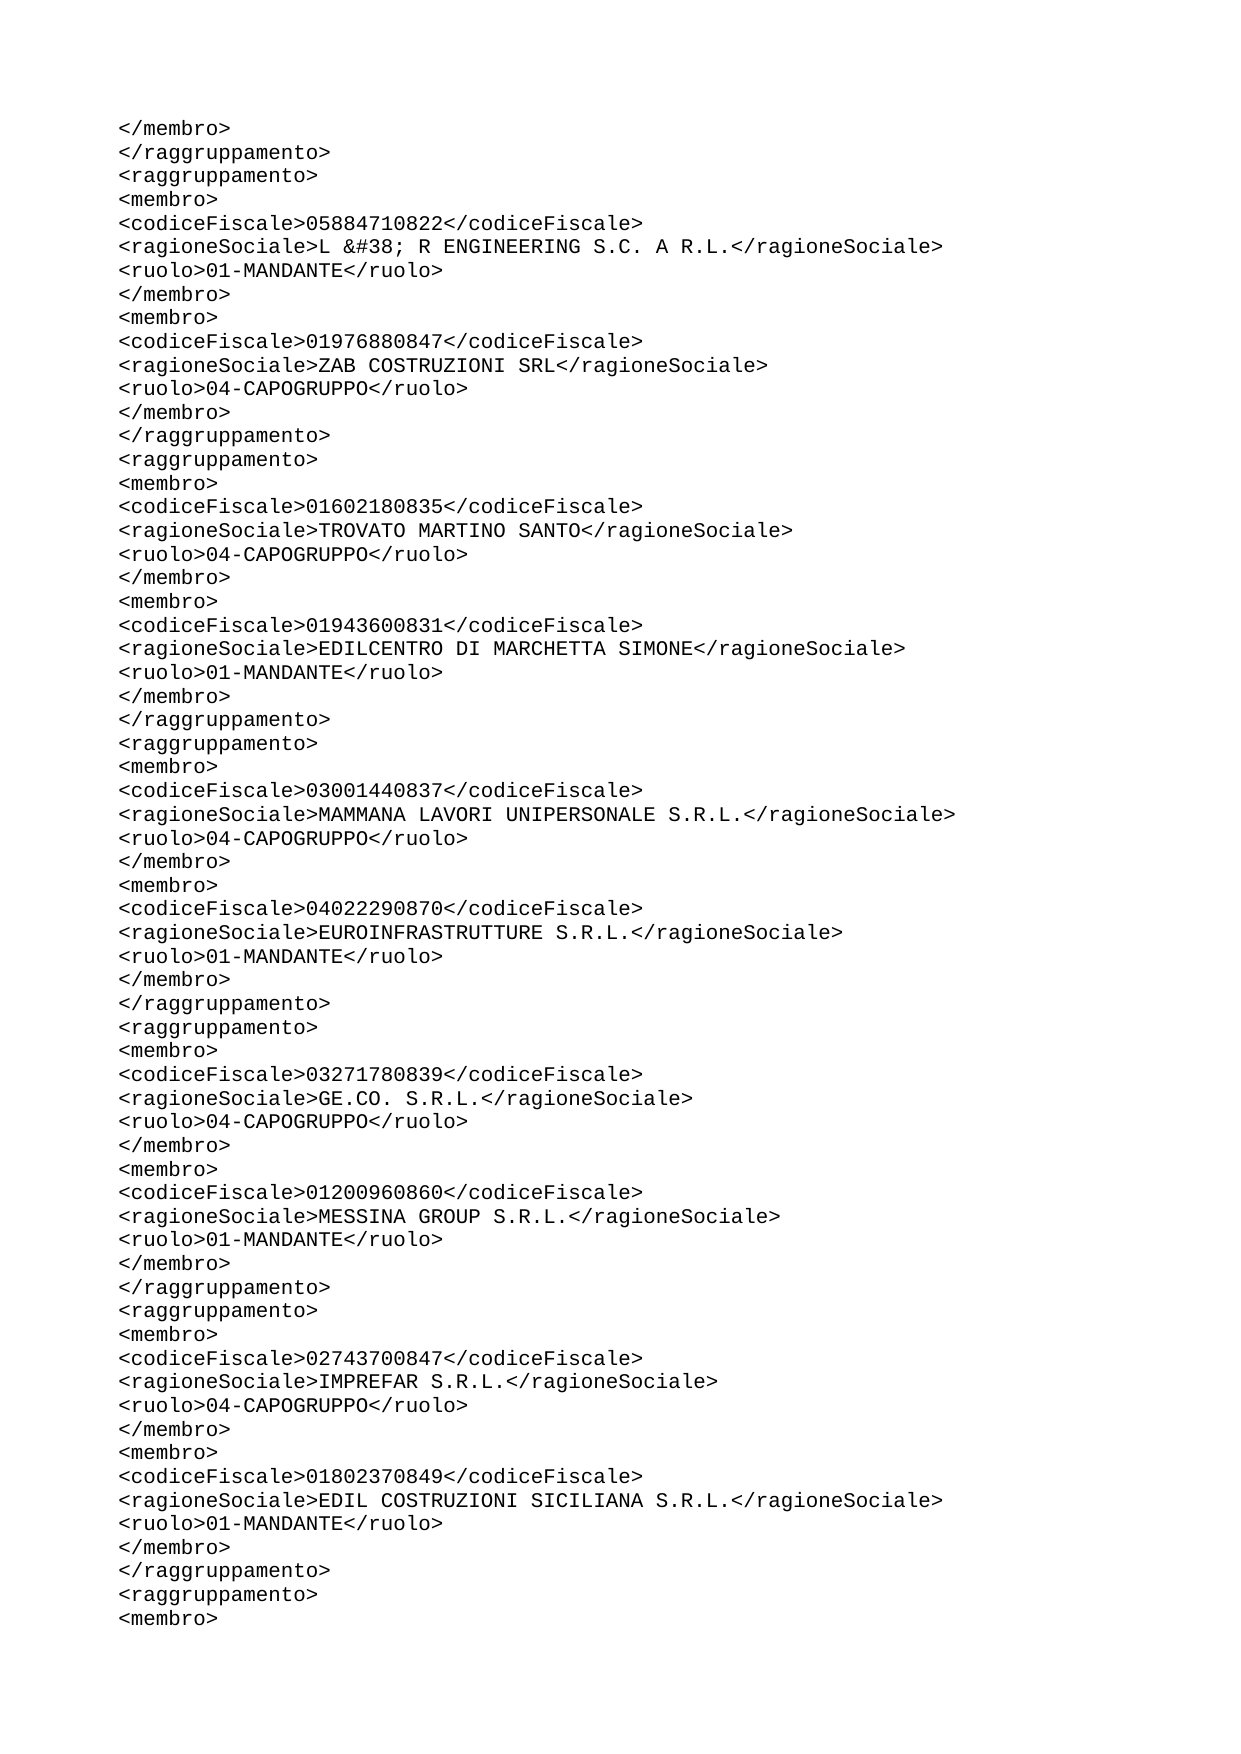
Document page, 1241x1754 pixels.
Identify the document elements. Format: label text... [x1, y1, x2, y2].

text </raggruppamento> [118, 993, 1122, 1017]
text <codiceFiscale>01802370849</codiceFiscale> [118, 1466, 1122, 1489]
text <ragioneSociale>ZAB COSTRUZIONI SRL</ragioneSociale> [118, 354, 1122, 378]
text <codiceFiscale>01976880847</codiceFiscale> [118, 331, 1122, 354]
text <ruolo>01-MANDANTE</ruolo> [118, 662, 1122, 686]
text <ragioneSociale>EUROINFRASTRUTTURE S.R.L.</ragioneSociale> [118, 922, 1122, 946]
text <ragioneSociale>IMPREFAR S.R.L.</ragioneSociale> [118, 1371, 1122, 1395]
text <ruolo>04-CAPOGRUPPO</ruolo> [118, 827, 1122, 851]
text <raggruppamento> [118, 733, 1122, 757]
text </membro> [118, 118, 1122, 142]
text <raggruppamento> [118, 449, 1122, 473]
text </membro> [118, 1253, 1122, 1277]
text <ragioneSociale>EDILCENTRO DI MARCHETTA SIMONE</ragioneSociale> [118, 638, 1122, 662]
text <ruolo>04-CAPOGRUPPO</ruolo> [118, 1111, 1122, 1135]
text <raggruppamento> [118, 165, 1122, 189]
text </raggruppamento> [118, 709, 1122, 733]
text </membro> [118, 1135, 1122, 1158]
text <ragioneSociale>MAMMANA LAVORI UNIPERSONALE S.R.L.</ragioneSociale> [118, 804, 1122, 827]
text <membro> [118, 1040, 1122, 1064]
text <ruolo>01-MANDANTE</ruolo> [118, 946, 1122, 969]
text <ruolo>04-CAPOGRUPPO</ruolo> [118, 1395, 1122, 1419]
text <ruolo>01-MANDANTE</ruolo> [118, 1513, 1122, 1537]
text </membro> [118, 851, 1122, 875]
text </membro> [118, 284, 1122, 307]
text <ragioneSociale>GE.CO. S.R.L.</ragioneSociale> [118, 1088, 1122, 1111]
text </raggruppamento> [118, 1277, 1122, 1300]
text <membro> [118, 189, 1122, 213]
text <membro> [118, 473, 1122, 496]
text <codiceFiscale>03271780839</codiceFiscale> [118, 1064, 1122, 1088]
text <membro> [118, 1158, 1122, 1182]
text <codiceFiscale>03001440837</codiceFiscale> [118, 780, 1122, 804]
text <membro> [118, 1442, 1122, 1466]
text <codiceFiscale>04022290870</codiceFiscale> [118, 898, 1122, 922]
text <raggruppamento> [118, 1017, 1122, 1040]
text <ragioneSociale>MESSINA GROUP S.R.L.</ragioneSociale> [118, 1206, 1122, 1229]
text <ruolo>01-MANDANTE</ruolo> [118, 260, 1122, 284]
text <ruolo>01-MANDANTE</ruolo> [118, 1229, 1122, 1253]
text </raggruppamento> [118, 142, 1122, 165]
text <raggruppamento> [118, 1584, 1122, 1608]
text <ruolo>04-CAPOGRUPPO</ruolo> [118, 544, 1122, 567]
text <codiceFiscale>01200960860</codiceFiscale> [118, 1182, 1122, 1206]
text <ragioneSociale>EDIL COSTRUZIONI SICILIANA S.R.L.</ragioneSociale> [118, 1489, 1122, 1513]
text <membro> [118, 591, 1122, 615]
text <ruolo>04-CAPOGRUPPO</ruolo> [118, 378, 1122, 402]
text </membro> [118, 567, 1122, 591]
text <codiceFiscale>05884710822</codiceFiscale> [118, 213, 1122, 236]
text </membro> [118, 1537, 1122, 1561]
text <codiceFiscale>01943600831</codiceFiscale> [118, 615, 1122, 638]
text <membro> [118, 757, 1122, 780]
text <membro> [118, 1324, 1122, 1348]
text <ragioneSociale>L &#38; R ENGINEERING S.C. A R.L.</ragioneSociale> [118, 236, 1122, 260]
text <membro> [118, 875, 1122, 898]
text <ragioneSociale>TROVATO MARTINO SANTO</ragioneSociale> [118, 520, 1122, 544]
text </membro> [118, 402, 1122, 426]
text </membro> [118, 1419, 1122, 1442]
text </raggruppamento> [118, 426, 1122, 449]
text <membro> [118, 307, 1122, 331]
text </membro> [118, 969, 1122, 993]
text <raggruppamento> [118, 1300, 1122, 1324]
text <codiceFiscale>01602180835</codiceFiscale> [118, 496, 1122, 520]
text <membro> [118, 1608, 1122, 1631]
text </membro> [118, 686, 1122, 709]
text </raggruppamento> [118, 1561, 1122, 1584]
text <codiceFiscale>02743700847</codiceFiscale> [118, 1348, 1122, 1371]
